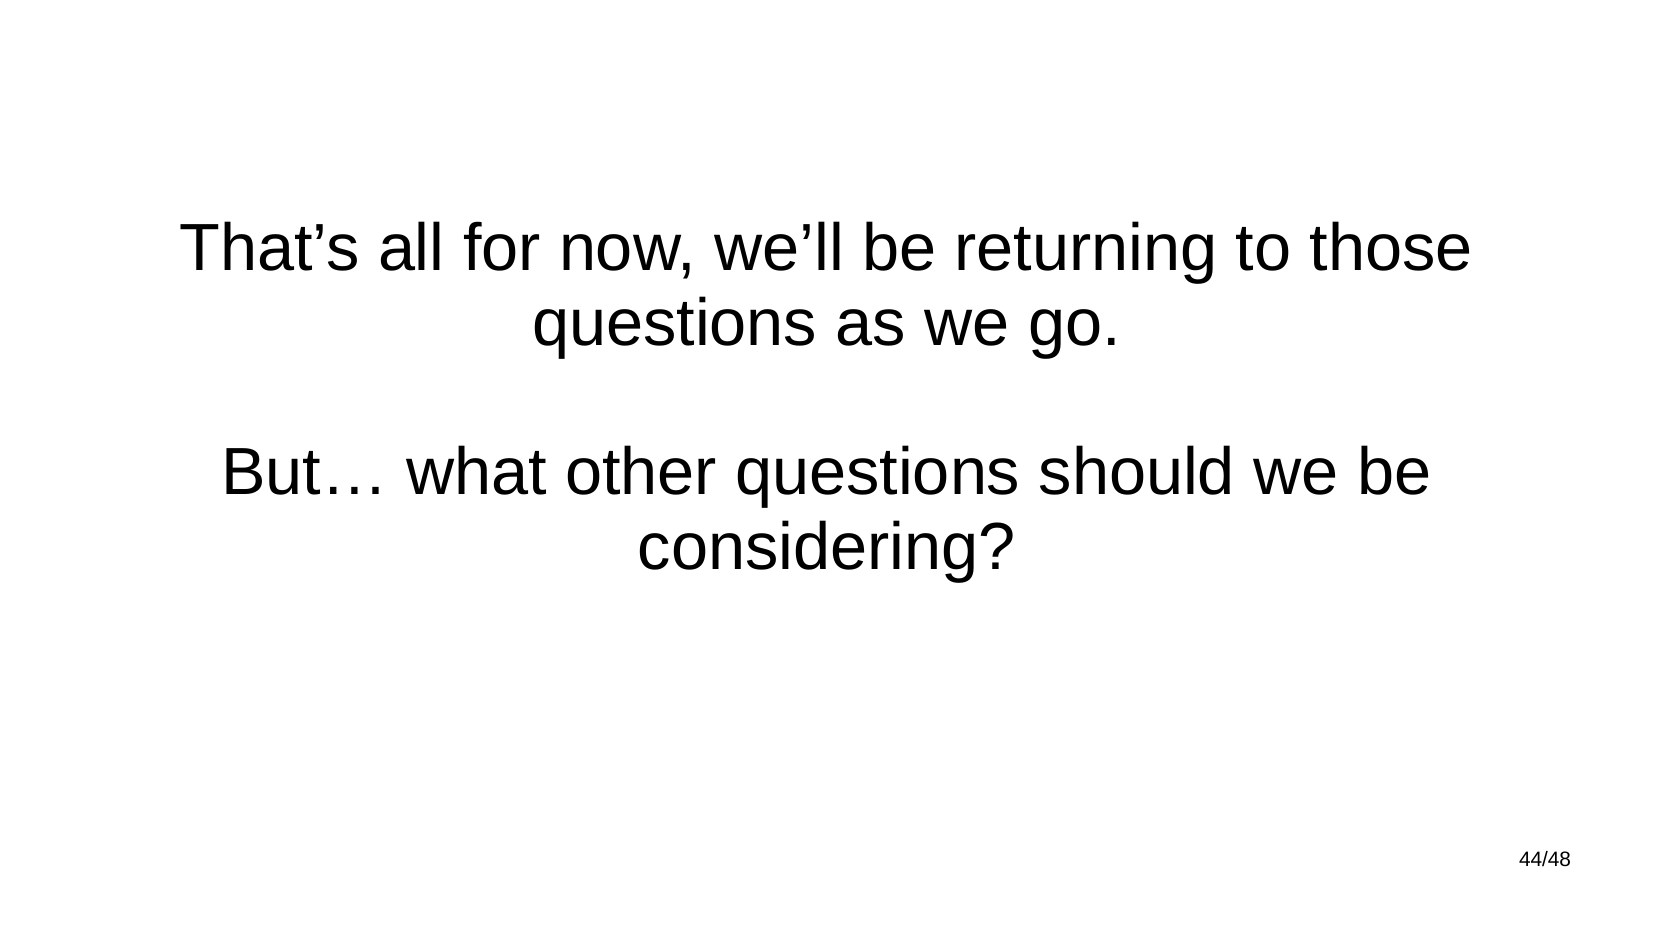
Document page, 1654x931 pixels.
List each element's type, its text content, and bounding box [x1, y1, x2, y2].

subtitle That’s all for now, we’ll be returning to those questions as we go. But… what other questions should we be considering? [82, 37, 1571, 757]
